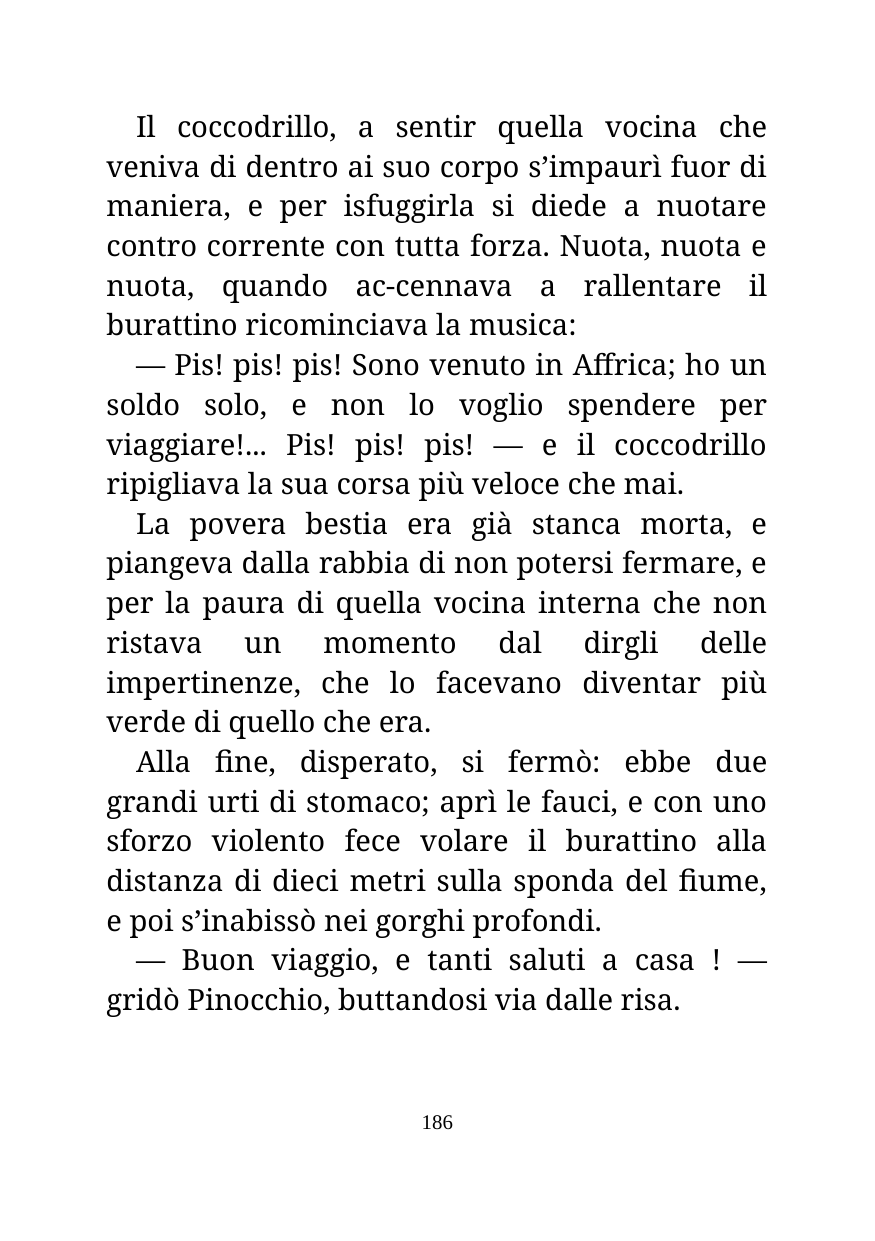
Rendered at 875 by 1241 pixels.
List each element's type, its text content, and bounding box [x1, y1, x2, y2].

text Il coccodrillo, a sentir quella vocina che veniva di dentro ai suo corpo s’impaurì fuor di maniera, e per isfuggirla si diede a nuotare contro corrente con tutta forza. Nuota, nuota e nuota, quando ac-cennava a rallentare il burattino ricominciava la musica: [106, 106, 768, 344]
text La povera bestia era già stanca morta, e piangeva dalla rabbia di non potersi fermare, e per la paura di quella vocina interna che non ristava un momento dal dirgli delle impertinenze, che lo facevano diventar più verde di quello che era. [106, 503, 768, 741]
text — Buon viaggio, e tanti saluti a casa ! — gridò Pinocchio, buttandosi via dalle risa. [106, 940, 768, 1019]
text Alla fine, disperato, si fermò: ebbe due grandi urti di stomaco; aprì le fauci, e con uno sforzo violento fece volare il burattino alla distanza di dieci metri sulla sponda del fiume, e poi s’inabissò nei gorghi profondi. [106, 741, 768, 940]
text — Pis! pis! pis! Sono venuto in Affrica; ho un soldo solo, e non lo voglio spendere per viaggiare!... Pis! pis! pis! — e il coccodrillo ripigliava la sua corsa più veloce che mai. [106, 344, 768, 503]
